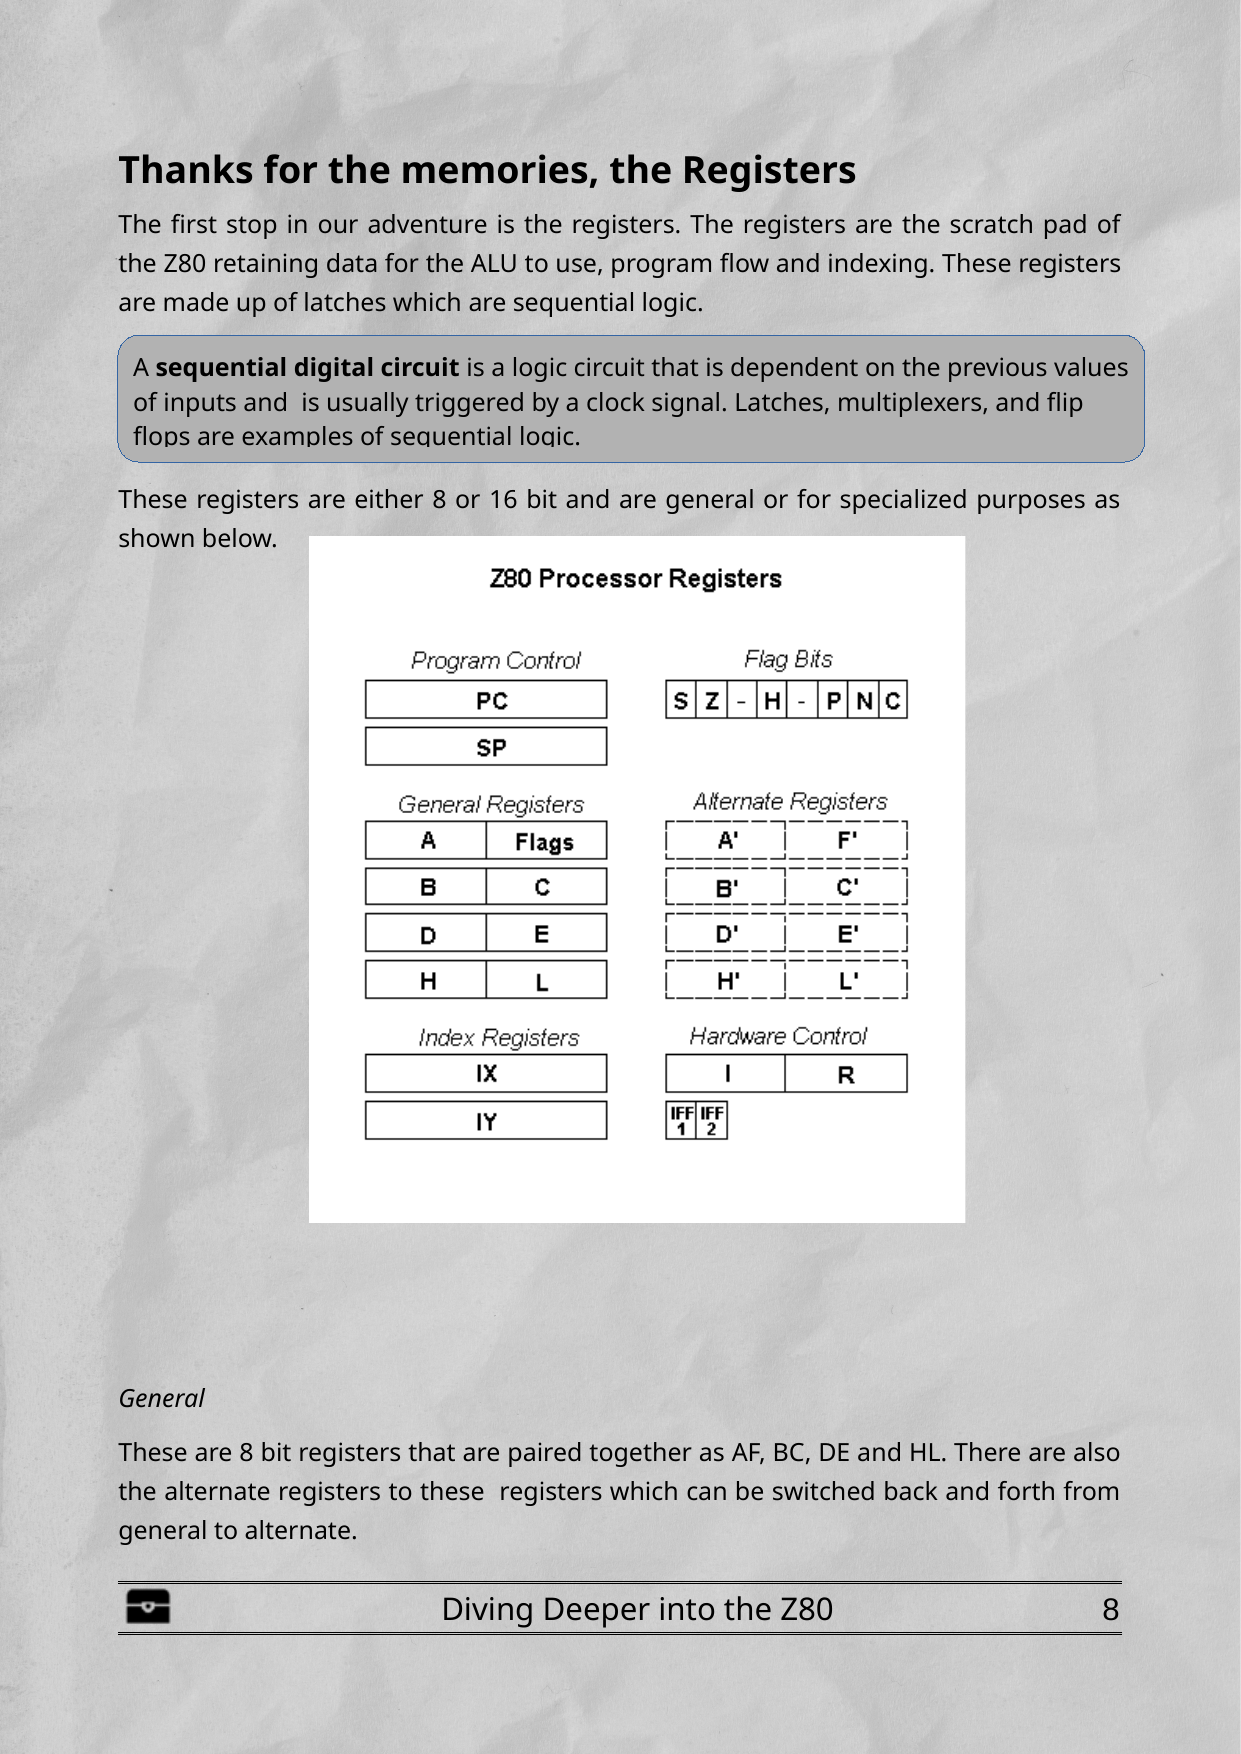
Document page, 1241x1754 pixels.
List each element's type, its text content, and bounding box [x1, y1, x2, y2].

picture [0, 0, 1241, 1754]
text General [118, 1381, 1122, 1415]
text The first stop in our adventure is the registers. The registers are the scratch pad of the Z80 retaining data for the ALU to use, program flow and indexing. These registers are made up of latches which are sequential logic. [118, 207, 1122, 319]
text These registers are either 8 or 16 bit and are general or for specialized purposes as shown below. [118, 482, 1122, 555]
text These are 8 bit registers that are paired together as AF, BC, DE and HL. There are also the alternate registers to these registers which can be switched back and forth from general to alternate. [118, 1434, 1122, 1547]
subtitle Thanks for the memories, the Registers [118, 143, 1122, 194]
text A sequential digital circuit is a logic circuit that is dependent on the previous values of inputs and is usually triggered by a clock signal. Latches, multiplexers, and flip flops are examples of sequential logic. [133, 350, 1130, 447]
